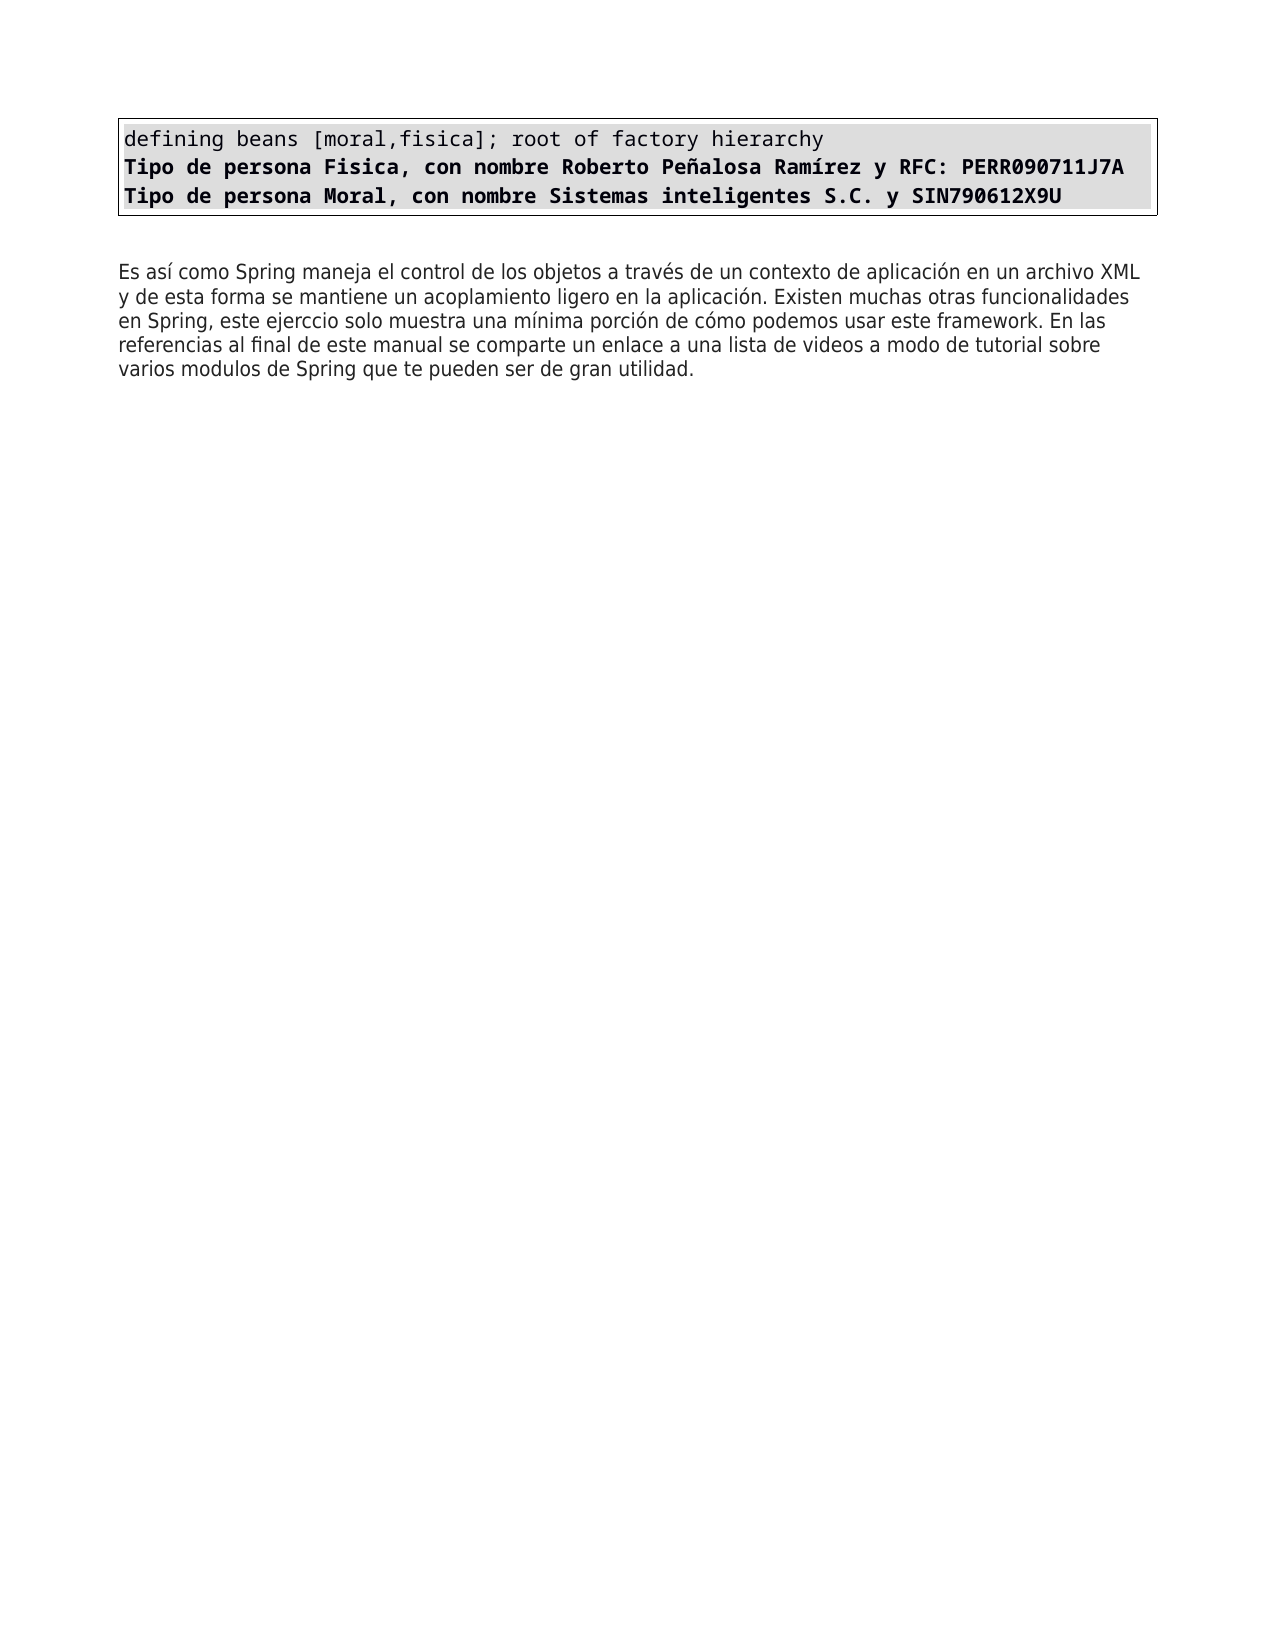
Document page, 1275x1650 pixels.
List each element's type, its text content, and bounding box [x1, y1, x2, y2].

table_header defining beans [moral,fisica]; root of factory hierarchy Tipo de persona Fisica, con nombre Roberto Peñalosa Ramírez y RFC: PERR090711J7A Tipo de persona Moral, con nombre Sistemas inteligentes S.C. y SIN790612X9U [119, 119, 1157, 215]
text Es así como Spring maneja el control de los objetos a través de un contexto de aplicación en un archivo XML y de esta forma se mantiene un acoplamiento ligero en la aplicación. Existen muchas otras funcionalidades en Spring, este ejerccio solo muestra una mínima porción de cómo podemos usar este framework. En las referencias al final de este manual se comparte un enlace a una lista de videos a modo de tutorial sobre varios modulos de Spring que te pueden ser de gran utilidad. [118, 260, 1157, 382]
